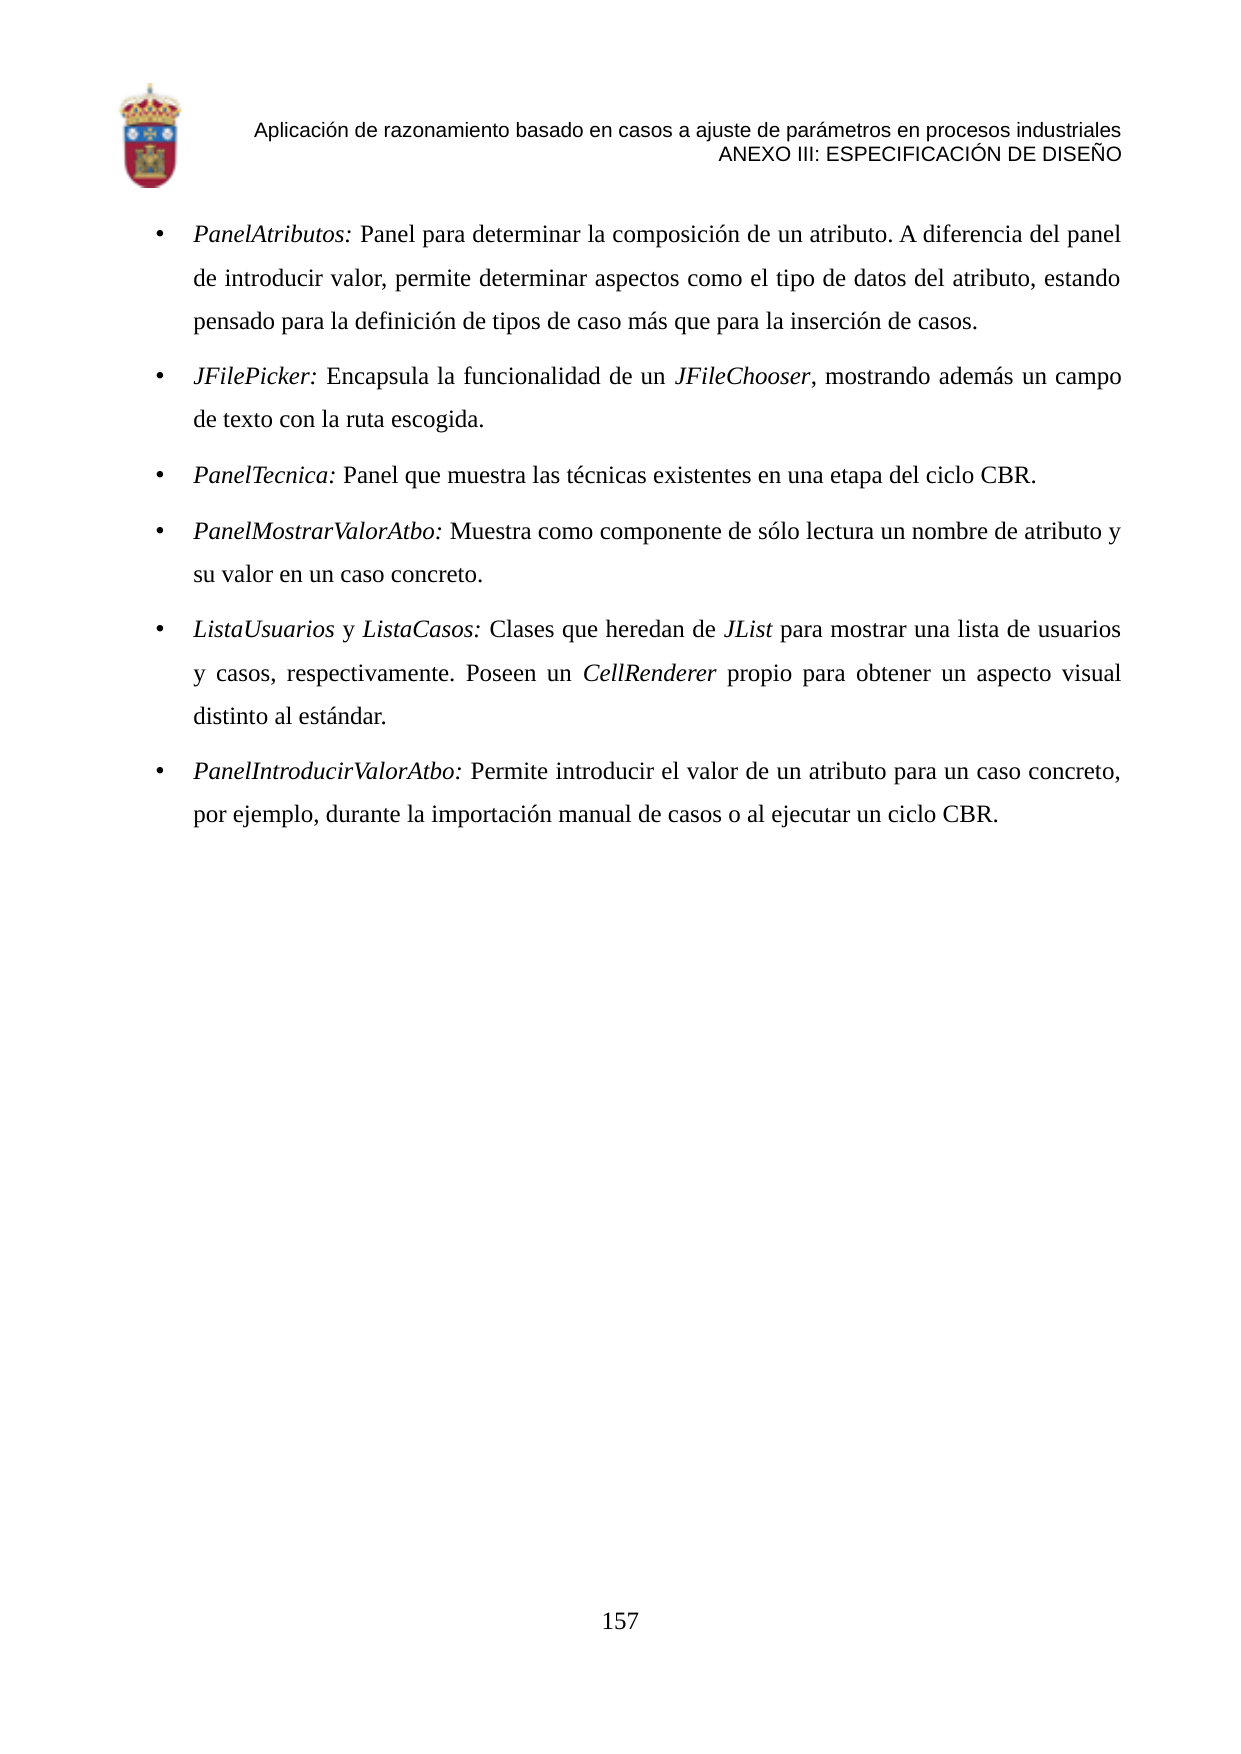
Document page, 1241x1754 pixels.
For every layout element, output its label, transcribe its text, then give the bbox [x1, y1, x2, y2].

list PanelIntroducirValorAtbo: Permite introducir el valor de un atributo para un caso concreto, por ejemplo, durante la importación manual de casos o al ejecutar un ciclo CBR. [156, 756, 1122, 828]
list PanelAtributos: Panel para determinar la composición de un atributo. A diferencia del panel de introducir valor, permite determinar aspectos como el tipo de datos del atributo, estando pensado para la definición de tipos de caso más que para la inserción de casos. [156, 219, 1122, 334]
list JFilePicker: Encapsula la funcionalidad de un JFileChooser, mostrando además un campo de texto con la ruta escogida. [156, 361, 1122, 433]
list PanelMostrarValorAtbo: Muestra como componente de sólo lectura un nombre de atributo y su valor en un caso concreto. [156, 516, 1122, 588]
picture [117, 83, 184, 188]
list ListaUsuarios y ListaCasos: Clases que heredan de JList para mostrar una lista de usuarios y casos, respectivamente. Poseen un CellRenderer propio para obtener un aspecto visual distinto al estándar. [156, 614, 1122, 729]
list PanelTecnica: Panel que muestra las técnicas existentes en una etapa del ciclo CBR. [156, 460, 1122, 489]
